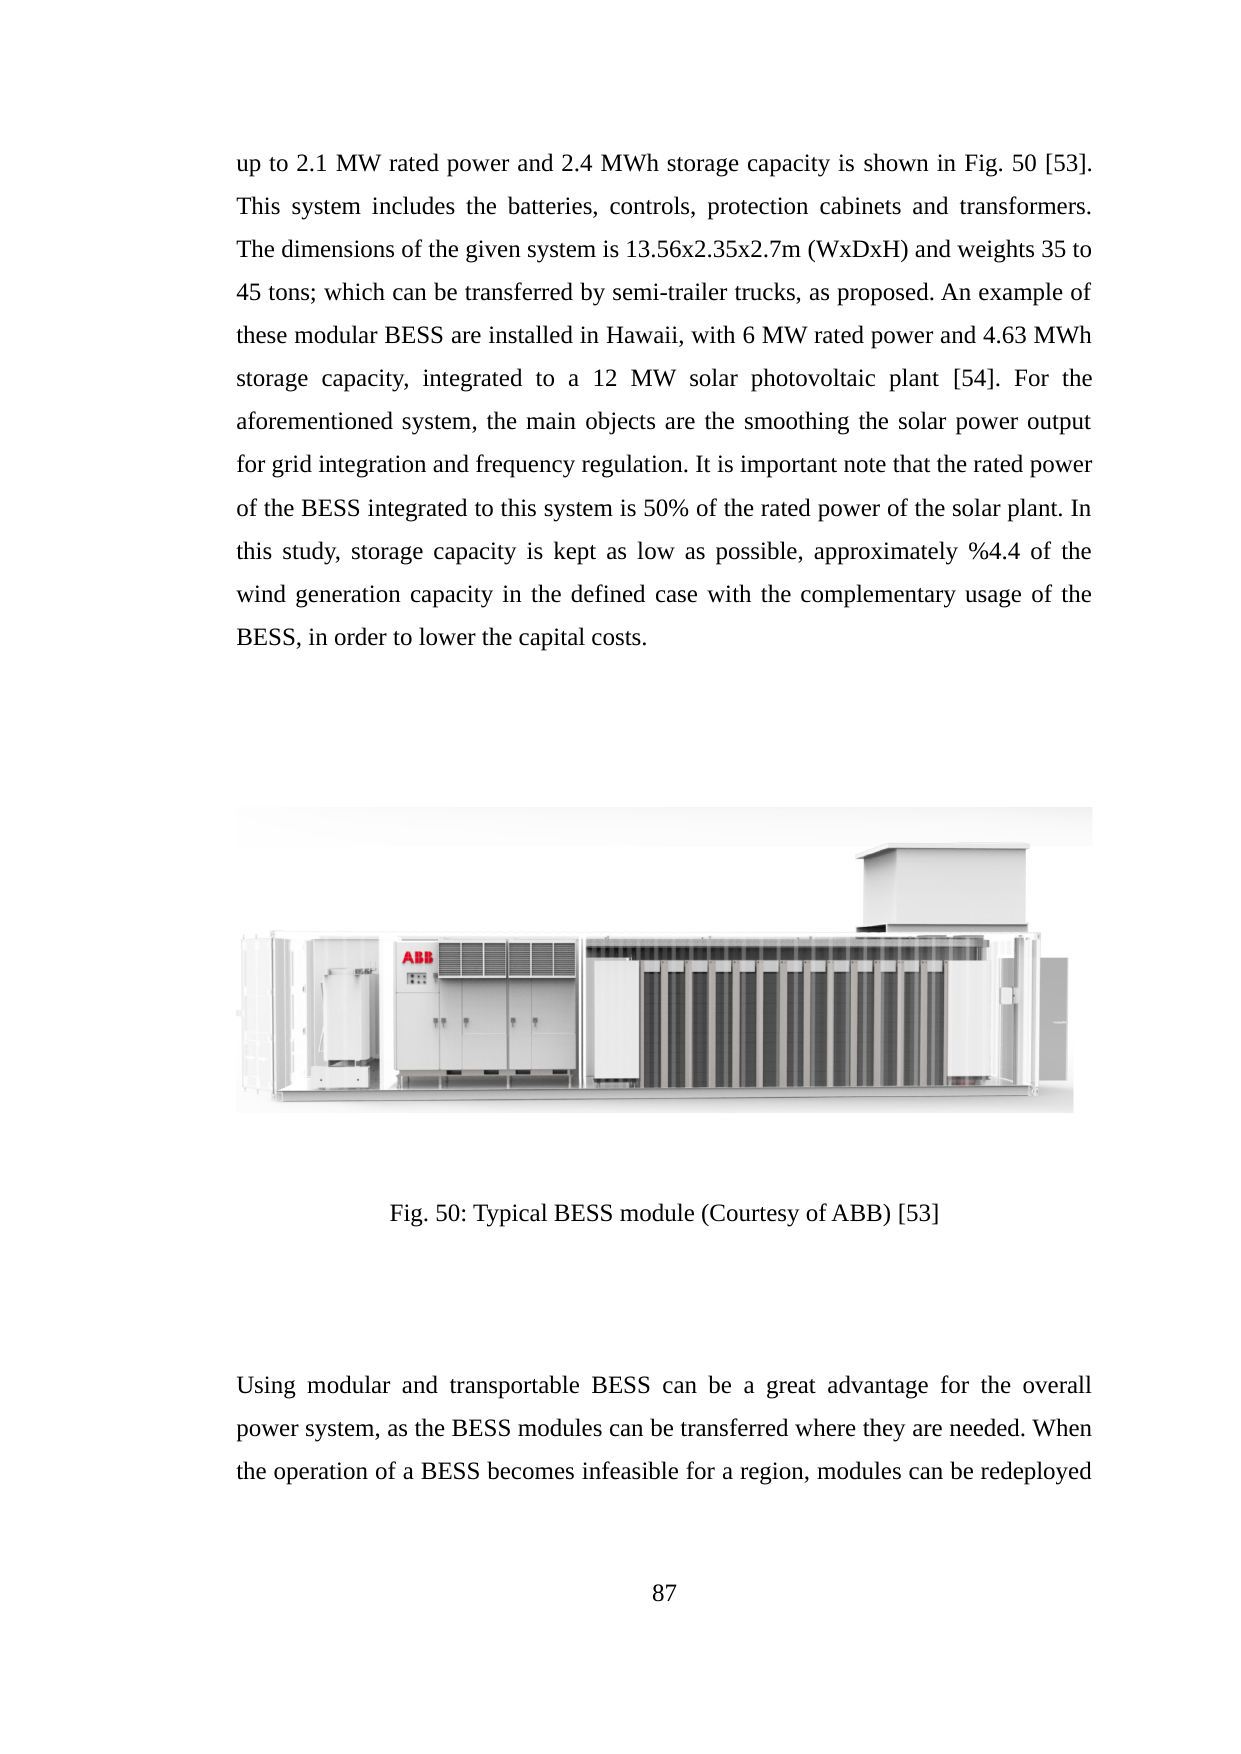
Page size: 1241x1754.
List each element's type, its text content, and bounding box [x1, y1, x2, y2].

text Using modular and transportable BESS can be a great advantage for the overall power system, as the BESS modules can be transferred where they are needed. When the operation of a BESS becomes infeasible for a region, modules can be redeployed [236, 1370, 1093, 1485]
picture [236, 807, 1093, 1144]
text up to 2.1 MW rated power and 2.4 MWh storage capacity is shown in Fig. 50 [53]⁠. This system includes the batteries, controls, protection cabinets and transformers. The dimensions of the given system is 13.56x2.35x2.7m (WxDxH) and weights 35 to 45 tons; which can be transferred by semi-trailer trucks, as proposed. An example of these modular BESS are installed in Hawaii, with 6 MW rated power and 4.63 MWh storage capacity, integrated to a 12 MW solar photovoltaic plant [54]⁠. For the aforementioned system, the main objects are the smoothing the solar power output for grid integration and frequency regulation. It is important note that the rated power of the BESS integrated to this system is 50% of the rated power of the solar plant. In this study, storage capacity is kept as low as possible, approximately %4.4 of the wind generation capacity in the defined case with the complementary usage of the BESS, in order to lower the capital costs. [236, 148, 1093, 651]
text Fig. 50: Typical BESS module (Courtesy of ABB) [53]⁠ [236, 1198, 1093, 1226]
